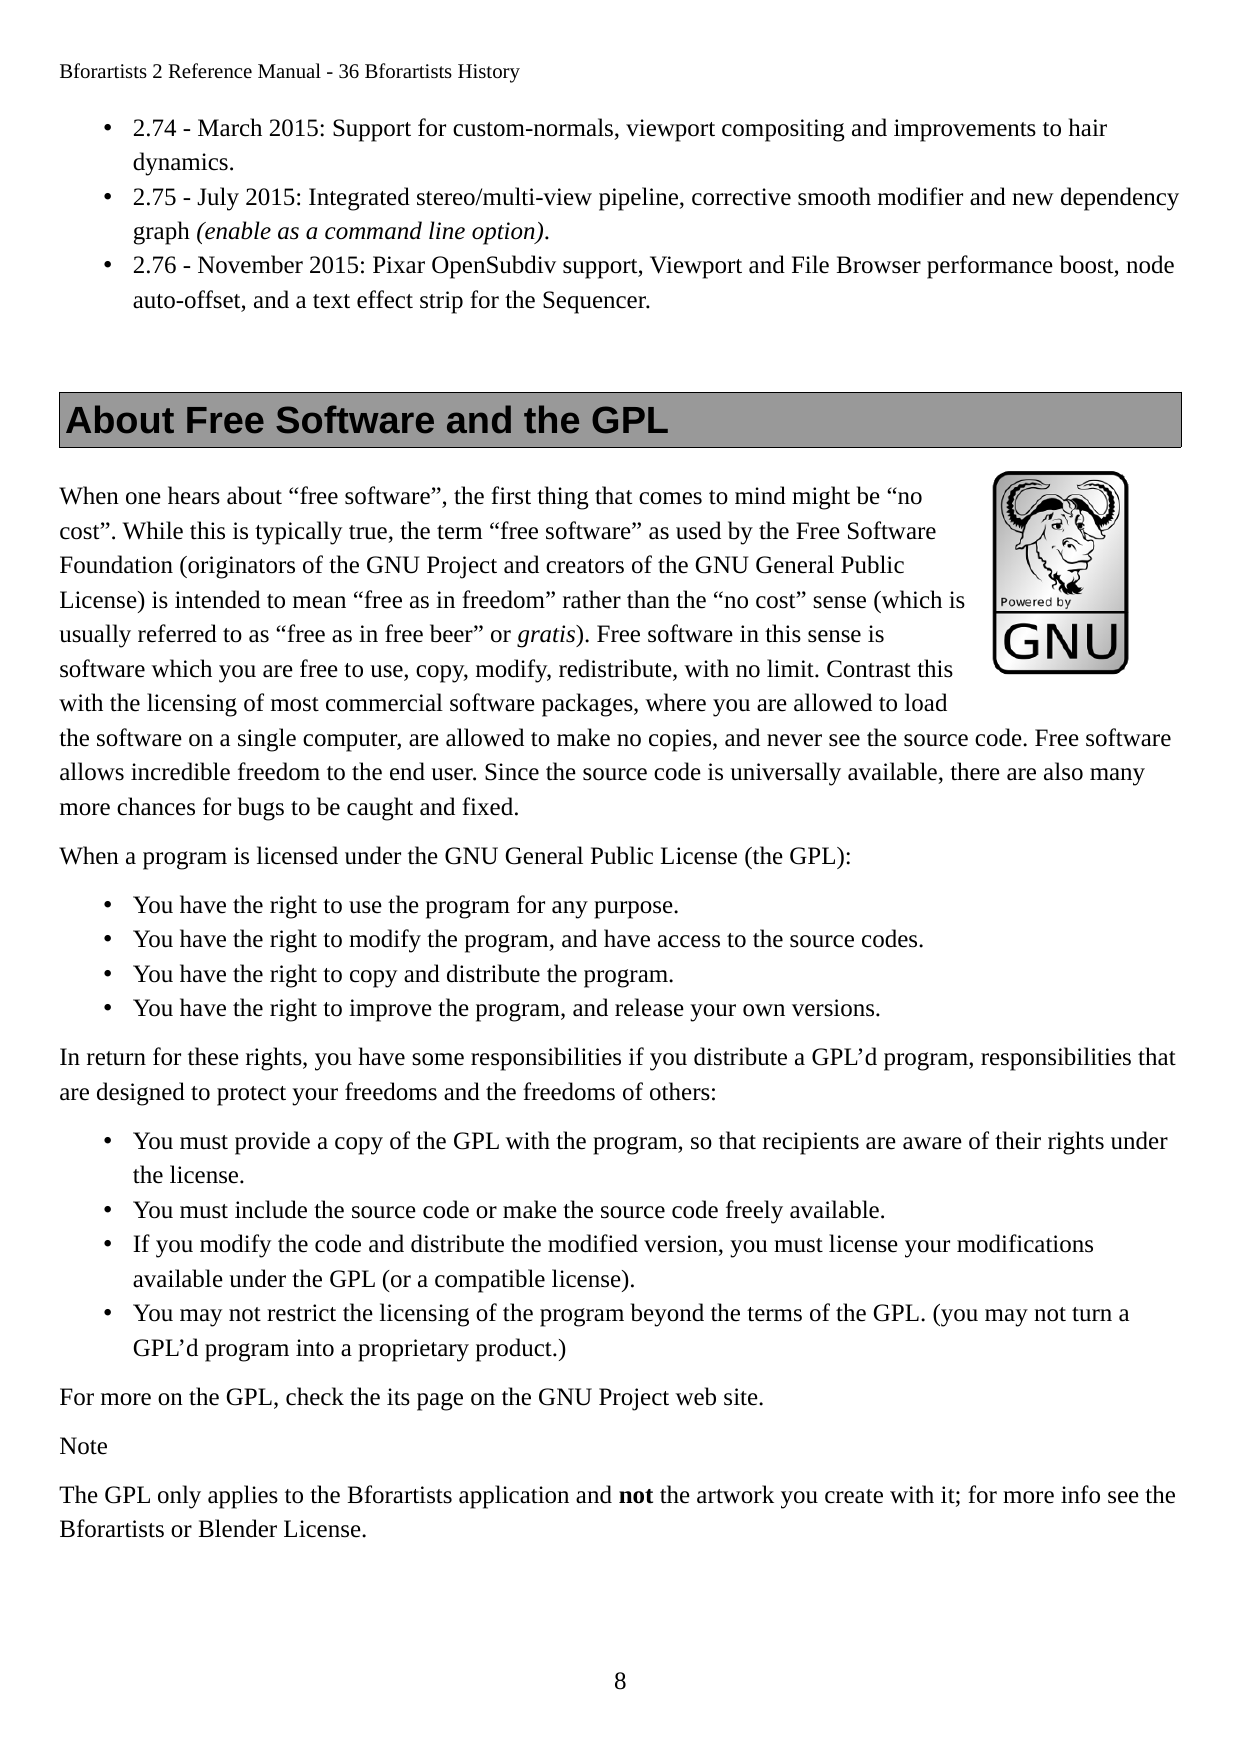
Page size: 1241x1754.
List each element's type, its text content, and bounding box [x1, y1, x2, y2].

list 2.75 - July 2015: Integrated stereo/multi-view pipeline, corrective smooth modifier and new dependency graph (enable as a command line option). [103, 182, 1181, 245]
list 2.76 - November 2015: Pixar OpenSubdiv support, Viewport and File Browser performance boost, node auto-offset, and a text effect strip for the Sequencer. [103, 251, 1181, 314]
list You have the right to use the program for any purpose. [103, 890, 1181, 918]
list You may not restrict the licensing of the program beyond the terms of the GPL. (you may not turn a GPL’d program into a proprietary product.) [103, 1298, 1181, 1361]
list You have the right to modify the program, and have access to the source codes. [103, 924, 1181, 953]
list You must include the source code or make the source code freely available. [103, 1195, 1181, 1223]
text In return for these rights, you have some responsibilities if you distribute a GPL’d program, responsibilities that are designed to protect your freedoms and the freedoms of others: [59, 1042, 1181, 1106]
text When a program is licensed under the GNU General Public License (the GPL): [59, 841, 1181, 869]
text Note [59, 1431, 1181, 1459]
list 2.74 - March 2015: Support for custom-normals, viewport compositing and improvements to hair dynamics. [103, 113, 1181, 176]
list You must provide a copy of the GPL with the program, so that recipients are aware of their rights under the license. [103, 1126, 1181, 1189]
table_header About Free Software and the GPL [60, 393, 1181, 447]
picture [984, 464, 1135, 680]
text For more on the GPL, check the its page on the GNU Project web site. [59, 1382, 1181, 1411]
text When one hears about “free software”, the first thing that comes to mind might be “no cost”. While this is typically true, the term “free software” as used by the Free Software Foundation (originators of the GNU Project and creators of the GNU General Public License) is intended to mean “free as in freedom” rather than the “no cost” sense (which is usually referred to as “free as in free beer” or gratis). Free software in this sense is software which you are free to use, copy, modify, redistribute, with no limit. Contrast this with the licensing of most commercial software packages, where you are allowed to load the software on a single computer, are allowed to make no copies, and never see the source code. Free software allows incredible freedom to the end user. Since the source code is universally available, there are also many more chances for bugs to be caught and fixed. [59, 481, 1181, 820]
list You have the right to improve the program, and release your own versions. [103, 993, 1181, 1022]
text The GPL only applies to the Bforartists application and not the artwork you create with it; for more info see the Bforartists or Blender License. [59, 1480, 1181, 1543]
list You have the right to copy and distribute the program. [103, 959, 1181, 987]
list If you modify the code and distribute the modified version, you must license your modifications available under the GPL (or a compatible license). [103, 1229, 1181, 1292]
